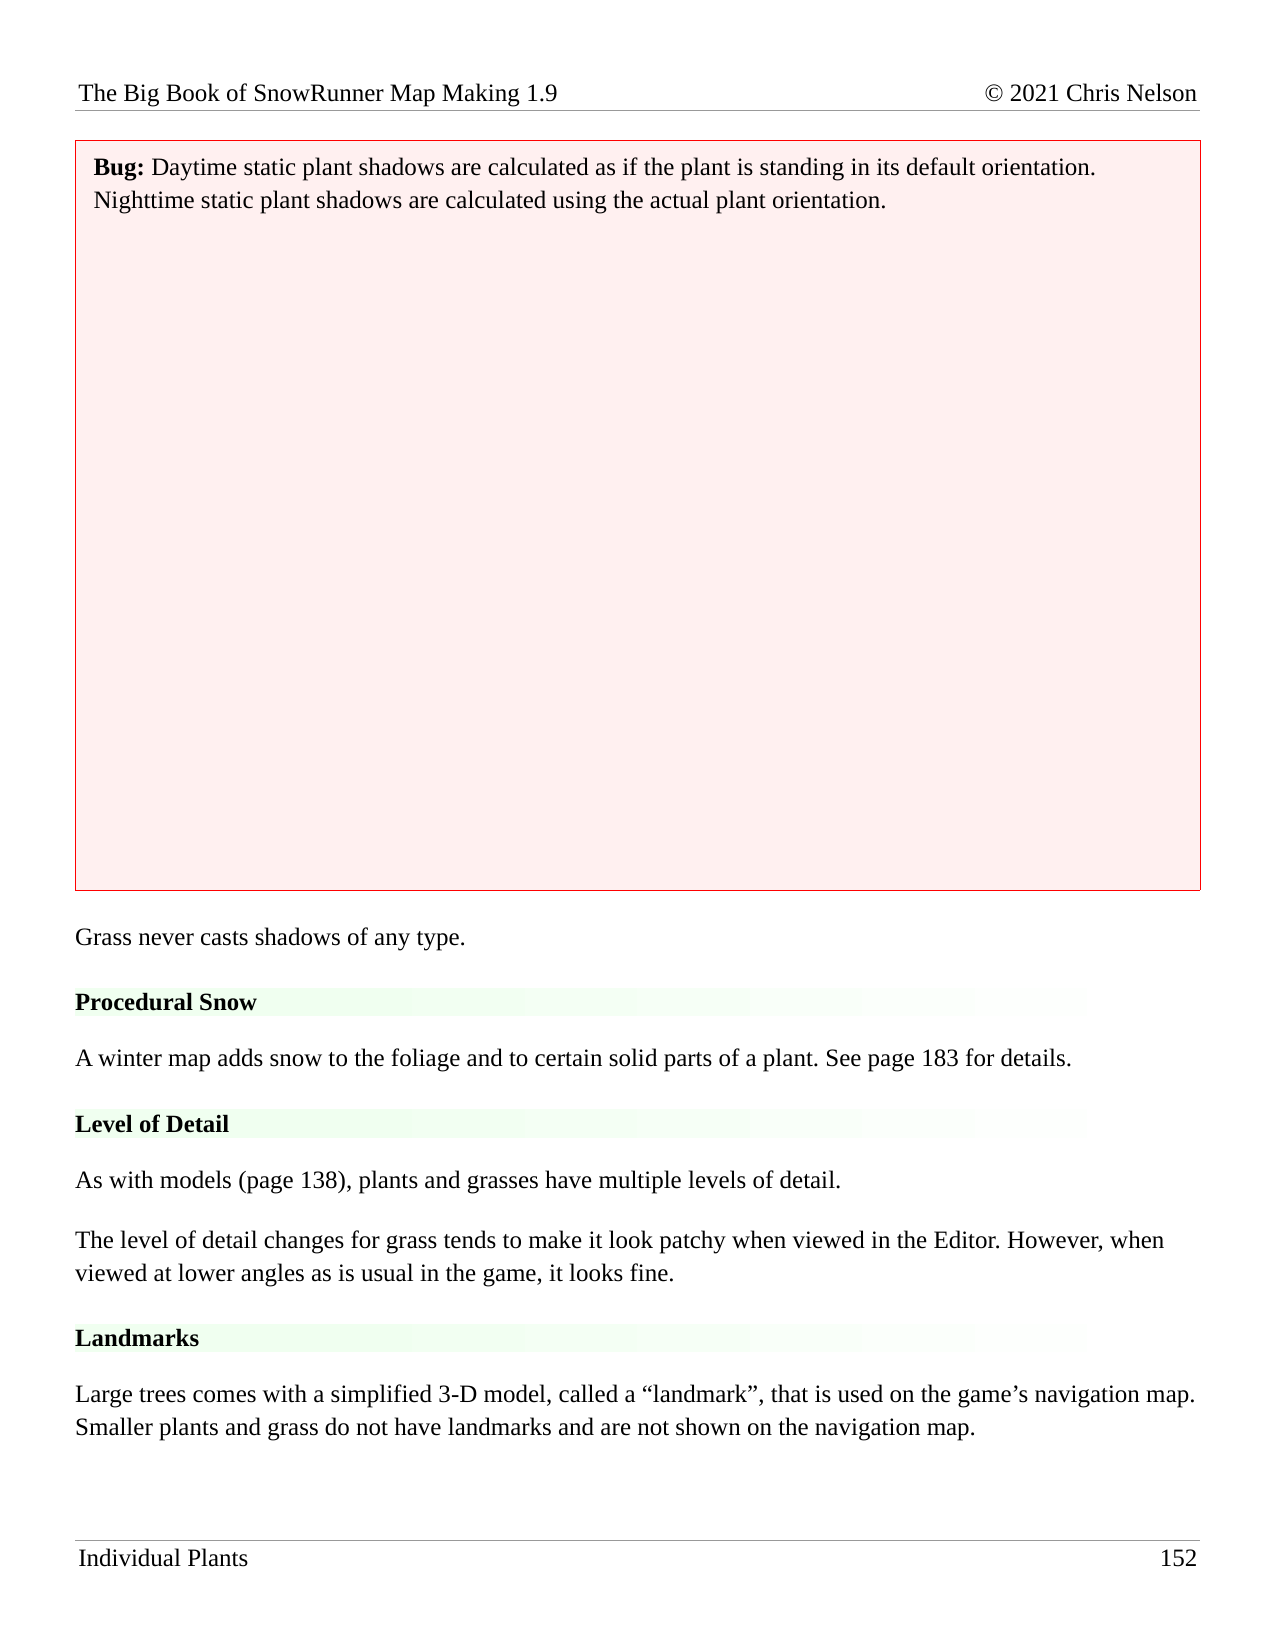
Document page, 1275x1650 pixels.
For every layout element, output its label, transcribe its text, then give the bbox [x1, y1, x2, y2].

list Daytime static plant shadows are calculated as if the plant is standing in its default orientation. Nighttime static plant shadows are calculated using the actual plant orientation. [76, 141, 1200, 214]
subtitle Landmarks [75, 1324, 1200, 1352]
subtitle Procedural Snow [75, 988, 1200, 1016]
text Grass never casts shadows of any type. [75, 922, 1200, 950]
text Large trees comes with a simplified 3‑D model, called a “landmark”, that is used on the game’s navigation map. Smaller plants and grass do not have landmarks and are not shown on the navigation map. [75, 1379, 1200, 1441]
text As with models (page 138), plants and grasses have multiple levels of detail. [75, 1165, 1200, 1193]
text A winter map adds snow to the foliage and to certain solid parts of a plant. See page 183 for details. [75, 1043, 1200, 1072]
text The level of detail changes for grass tends to make it look patchy when viewed in the Editor. However, when viewed at lower angles as is usual in the game, it looks fine. [75, 1225, 1200, 1286]
subtitle Level of Detail [75, 1109, 1200, 1138]
